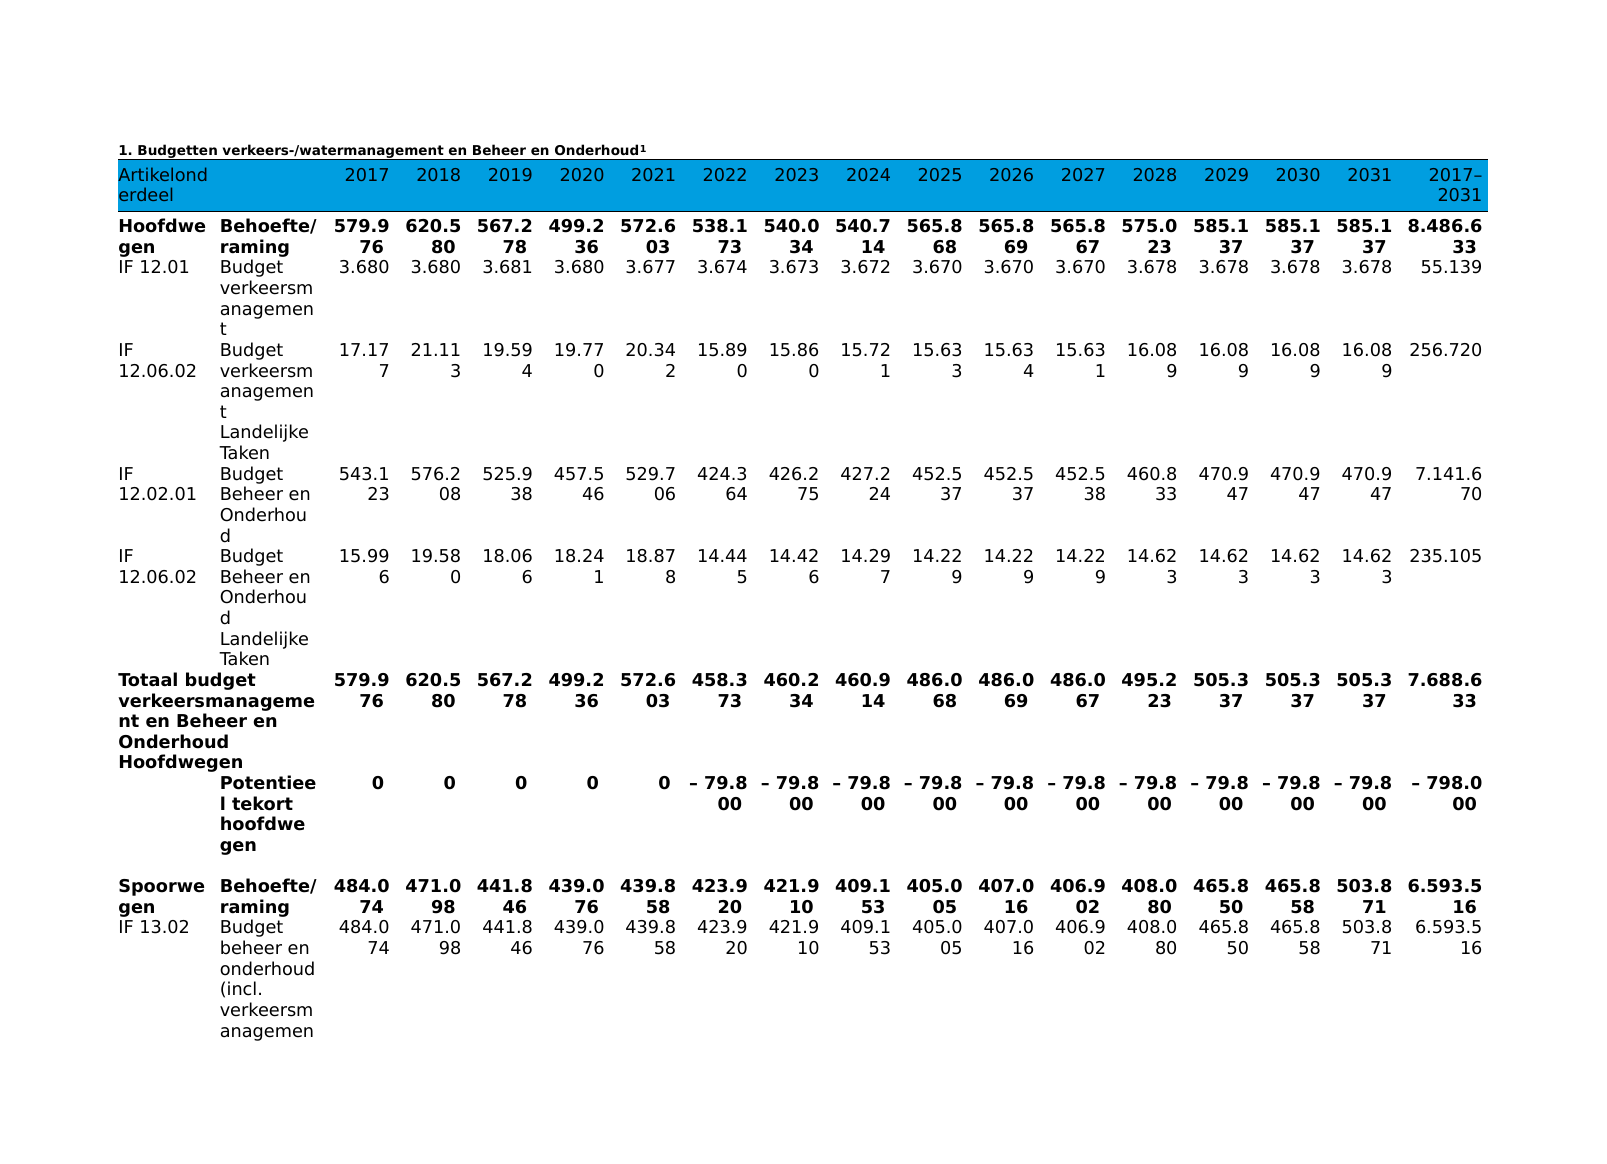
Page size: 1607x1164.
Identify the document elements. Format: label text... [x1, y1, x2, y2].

table_cell 505.337 [1255, 670, 1326, 773]
table_cell IF 12.06.02 [118, 340, 213, 464]
table_cell – 79.800 [682, 773, 753, 856]
table_cell 2022 [682, 160, 753, 211]
table_cell [539, 856, 610, 876]
table_cell [1255, 856, 1326, 876]
table_cell 499.236 [539, 670, 610, 773]
table_cell 439.858 [610, 918, 682, 1041]
table_cell 7.688.633 [1398, 670, 1488, 773]
table_cell 471.098 [395, 876, 467, 917]
table_cell 6.593.516 [1398, 876, 1488, 917]
table_cell 19.770 [539, 340, 610, 464]
table_cell 421.910 [754, 918, 825, 1041]
table_cell 14.623 [1326, 546, 1398, 670]
table_cell 3.672 [825, 258, 897, 340]
table_cell 20.342 [610, 340, 682, 464]
table_cell 576.208 [395, 464, 467, 546]
table_cell 2019 [467, 160, 538, 211]
table_cell [682, 856, 753, 876]
table_cell Budget beheer en onderhoud (incl. verkeersmanagemen [214, 918, 324, 1041]
table_cell 460.833 [1112, 464, 1183, 546]
table_cell [1326, 856, 1398, 876]
table_cell – 79.800 [1326, 773, 1398, 856]
table_cell 2024 [825, 160, 897, 211]
table_cell 2026 [968, 160, 1040, 211]
table_cell [968, 856, 1040, 876]
table_cell 2029 [1183, 160, 1255, 211]
table_cell 441.846 [467, 876, 538, 917]
table_cell 452.537 [968, 464, 1040, 546]
table_cell 484.074 [324, 918, 395, 1041]
table_cell 405.005 [897, 876, 968, 917]
table_cell 486.067 [1040, 670, 1112, 773]
table_cell 0 [324, 773, 395, 856]
table_cell IF 13.02 [118, 918, 213, 1041]
table_cell [118, 773, 213, 856]
table_cell 585.137 [1255, 212, 1326, 257]
table_cell 2020 [539, 160, 610, 211]
table_cell 423.920 [682, 876, 753, 917]
table_cell 538.173 [682, 212, 753, 257]
table_cell 16.089 [1183, 340, 1255, 464]
table_cell Hoofdwegen [118, 212, 213, 257]
table_header 1. Budgetten verkeers-/watermanagement en Beheer en Onderhoud1 [118, 143, 1488, 159]
table_cell 3.674 [682, 258, 753, 340]
table_cell 7.141.670 [1398, 464, 1488, 546]
table_cell 620.580 [395, 670, 467, 773]
table_cell Totaal budget verkeersmanagement en Beheer en Onderhoud Hoofdwegen [118, 670, 324, 773]
table_cell 3.678 [1326, 258, 1398, 340]
table_cell 565.868 [897, 212, 968, 257]
table_cell 14.623 [1183, 546, 1255, 670]
table_cell [897, 856, 968, 876]
table_cell [1040, 856, 1112, 876]
table_cell [610, 856, 682, 876]
table_cell 14.229 [968, 546, 1040, 670]
table_cell 439.858 [610, 876, 682, 917]
table_cell [1398, 856, 1488, 876]
table_cell 471.098 [395, 918, 467, 1041]
table_cell – 79.800 [825, 773, 897, 856]
table_cell [214, 160, 324, 211]
table_cell 3.670 [1040, 258, 1112, 340]
table_cell 529.706 [610, 464, 682, 546]
table_cell 585.137 [1326, 212, 1398, 257]
table_cell 16.089 [1255, 340, 1326, 464]
table_cell 2021 [610, 160, 682, 211]
table_cell 620.580 [395, 212, 467, 257]
table_cell Spoorwegen [118, 876, 213, 917]
table_cell – 79.800 [897, 773, 968, 856]
table_cell 457.546 [539, 464, 610, 546]
table_cell 567.278 [467, 670, 538, 773]
table_cell 6.593.516 [1398, 918, 1488, 1041]
table_cell 408.080 [1112, 918, 1183, 1041]
table_cell 15.631 [1040, 340, 1112, 464]
table_cell 465.850 [1183, 876, 1255, 917]
table_cell 407.016 [968, 918, 1040, 1041]
table_cell [1112, 856, 1183, 876]
table_cell 15.996 [324, 546, 395, 670]
table_cell Budget Beheer en Onderhoud [214, 464, 324, 546]
table_cell 3.680 [324, 258, 395, 340]
table_cell Potentieel tekort hoofdwegen [214, 773, 324, 856]
table_cell 572.603 [610, 670, 682, 773]
table_cell 14.623 [1255, 546, 1326, 670]
table_cell 2023 [754, 160, 825, 211]
table_cell [118, 856, 213, 876]
table_cell 486.069 [968, 670, 1040, 773]
table_cell [324, 856, 395, 876]
table_cell 503.871 [1326, 876, 1398, 917]
table_cell 505.337 [1326, 670, 1398, 773]
table_cell – 798.000 [1398, 773, 1488, 856]
table_cell 486.068 [897, 670, 968, 773]
table_cell 543.123 [324, 464, 395, 546]
table_cell 540.034 [754, 212, 825, 257]
table_cell – 79.800 [1112, 773, 1183, 856]
table_cell 55.139 [1398, 258, 1488, 340]
table_cell 235.105 [1398, 546, 1488, 670]
table_cell Behoefte/raming [214, 212, 324, 257]
table_cell 409.153 [825, 876, 897, 917]
table_cell IF 12.01 [118, 258, 213, 340]
table_cell 14.297 [825, 546, 897, 670]
table_cell [825, 856, 897, 876]
table_cell 421.910 [754, 876, 825, 917]
table_cell 567.278 [467, 212, 538, 257]
table_cell IF 12.02.01 [118, 464, 213, 546]
table_cell 3.681 [467, 258, 538, 340]
table_cell – 79.800 [1255, 773, 1326, 856]
table_cell 2030 [1255, 160, 1326, 211]
table_cell 484.074 [324, 876, 395, 917]
table_cell 470.947 [1326, 464, 1398, 546]
table_cell 14.229 [897, 546, 968, 670]
table_cell 452.538 [1040, 464, 1112, 546]
table_cell 503.871 [1326, 918, 1398, 1041]
table_cell 2025 [897, 160, 968, 211]
table_cell 256.720 [1398, 340, 1488, 464]
table_cell [467, 856, 538, 876]
table_cell 8.486.633 [1398, 212, 1488, 257]
table_cell 18.066 [467, 546, 538, 670]
table_cell [395, 856, 467, 876]
table_cell 572.603 [610, 212, 682, 257]
table_cell 499.236 [539, 212, 610, 257]
table_cell 18.878 [610, 546, 682, 670]
table_cell 460.914 [825, 670, 897, 773]
table_cell 14.445 [682, 546, 753, 670]
table_cell 15.890 [682, 340, 753, 464]
table_cell 3.677 [610, 258, 682, 340]
table_cell – 79.800 [968, 773, 1040, 856]
table_cell 3.678 [1112, 258, 1183, 340]
table_cell Budget verkeersmanagement Landelijke Taken [214, 340, 324, 464]
table_cell 439.076 [539, 876, 610, 917]
table_cell 14.623 [1112, 546, 1183, 670]
table_cell 2017 [324, 160, 395, 211]
table_cell 565.867 [1040, 212, 1112, 257]
table_cell 465.858 [1255, 876, 1326, 917]
table_cell 525.938 [467, 464, 538, 546]
table_cell 585.137 [1183, 212, 1255, 257]
table_cell IF 12.06.02 [118, 546, 213, 670]
table_cell – 79.800 [1183, 773, 1255, 856]
table_cell 3.673 [754, 258, 825, 340]
table_cell [1183, 856, 1255, 876]
table_cell 540.714 [825, 212, 897, 257]
table_cell [754, 856, 825, 876]
table_cell 19.580 [395, 546, 467, 670]
table_cell 460.234 [754, 670, 825, 773]
table_cell 17.177 [324, 340, 395, 464]
table_cell 0 [395, 773, 467, 856]
table_cell 441.846 [467, 918, 538, 1041]
table_cell 0 [467, 773, 538, 856]
table_cell 465.858 [1255, 918, 1326, 1041]
table_cell 2028 [1112, 160, 1183, 211]
table_cell 424.364 [682, 464, 753, 546]
table_cell Budget verkeersmanagement [214, 258, 324, 340]
table_cell 0 [539, 773, 610, 856]
table_cell 406.902 [1040, 918, 1112, 1041]
table_cell – 79.800 [754, 773, 825, 856]
table_cell 505.337 [1183, 670, 1255, 773]
table_cell 19.594 [467, 340, 538, 464]
table_cell 2017–2031 [1398, 160, 1488, 211]
table_cell 15.860 [754, 340, 825, 464]
table_cell 406.902 [1040, 876, 1112, 917]
table_cell 21.113 [395, 340, 467, 464]
table_cell 426.275 [754, 464, 825, 546]
table_cell 15.633 [897, 340, 968, 464]
table_cell [214, 856, 324, 876]
table_cell 3.680 [539, 258, 610, 340]
table_cell 3.670 [968, 258, 1040, 340]
table_cell 2027 [1040, 160, 1112, 211]
table_cell 405.005 [897, 918, 968, 1041]
table_cell 2018 [395, 160, 467, 211]
table_cell 3.678 [1255, 258, 1326, 340]
table_cell Behoefte/raming [214, 876, 324, 917]
table_cell 409.153 [825, 918, 897, 1041]
table_cell 465.850 [1183, 918, 1255, 1041]
table_cell 14.229 [1040, 546, 1112, 670]
table_cell 470.947 [1183, 464, 1255, 546]
table_cell Artikelonderdeel [118, 160, 213, 211]
table_cell 579.976 [324, 212, 395, 257]
table_cell 15.721 [825, 340, 897, 464]
table_cell Budget Beheer en Onderhoud Landelijke Taken [214, 546, 324, 670]
table_cell 575.023 [1112, 212, 1183, 257]
table_cell 439.076 [539, 918, 610, 1041]
table_cell 2031 [1326, 160, 1398, 211]
table_cell 565.869 [968, 212, 1040, 257]
table_cell 427.224 [825, 464, 897, 546]
table_cell 3.680 [395, 258, 467, 340]
table_cell 16.089 [1326, 340, 1398, 464]
table_cell 407.016 [968, 876, 1040, 917]
table_cell 0 [610, 773, 682, 856]
table_cell 15.634 [968, 340, 1040, 464]
table_cell 470.947 [1255, 464, 1326, 546]
table_cell 579.976 [324, 670, 395, 773]
table_cell 16.089 [1112, 340, 1183, 464]
table_cell 408.080 [1112, 876, 1183, 917]
table_cell 423.920 [682, 918, 753, 1041]
table_cell 14.426 [754, 546, 825, 670]
table_cell 3.678 [1183, 258, 1255, 340]
table_cell 495.223 [1112, 670, 1183, 773]
table_cell 3.670 [897, 258, 968, 340]
table_cell – 79.800 [1040, 773, 1112, 856]
table_cell 452.537 [897, 464, 968, 546]
table_cell 458.373 [682, 670, 753, 773]
table_cell 18.241 [539, 546, 610, 670]
